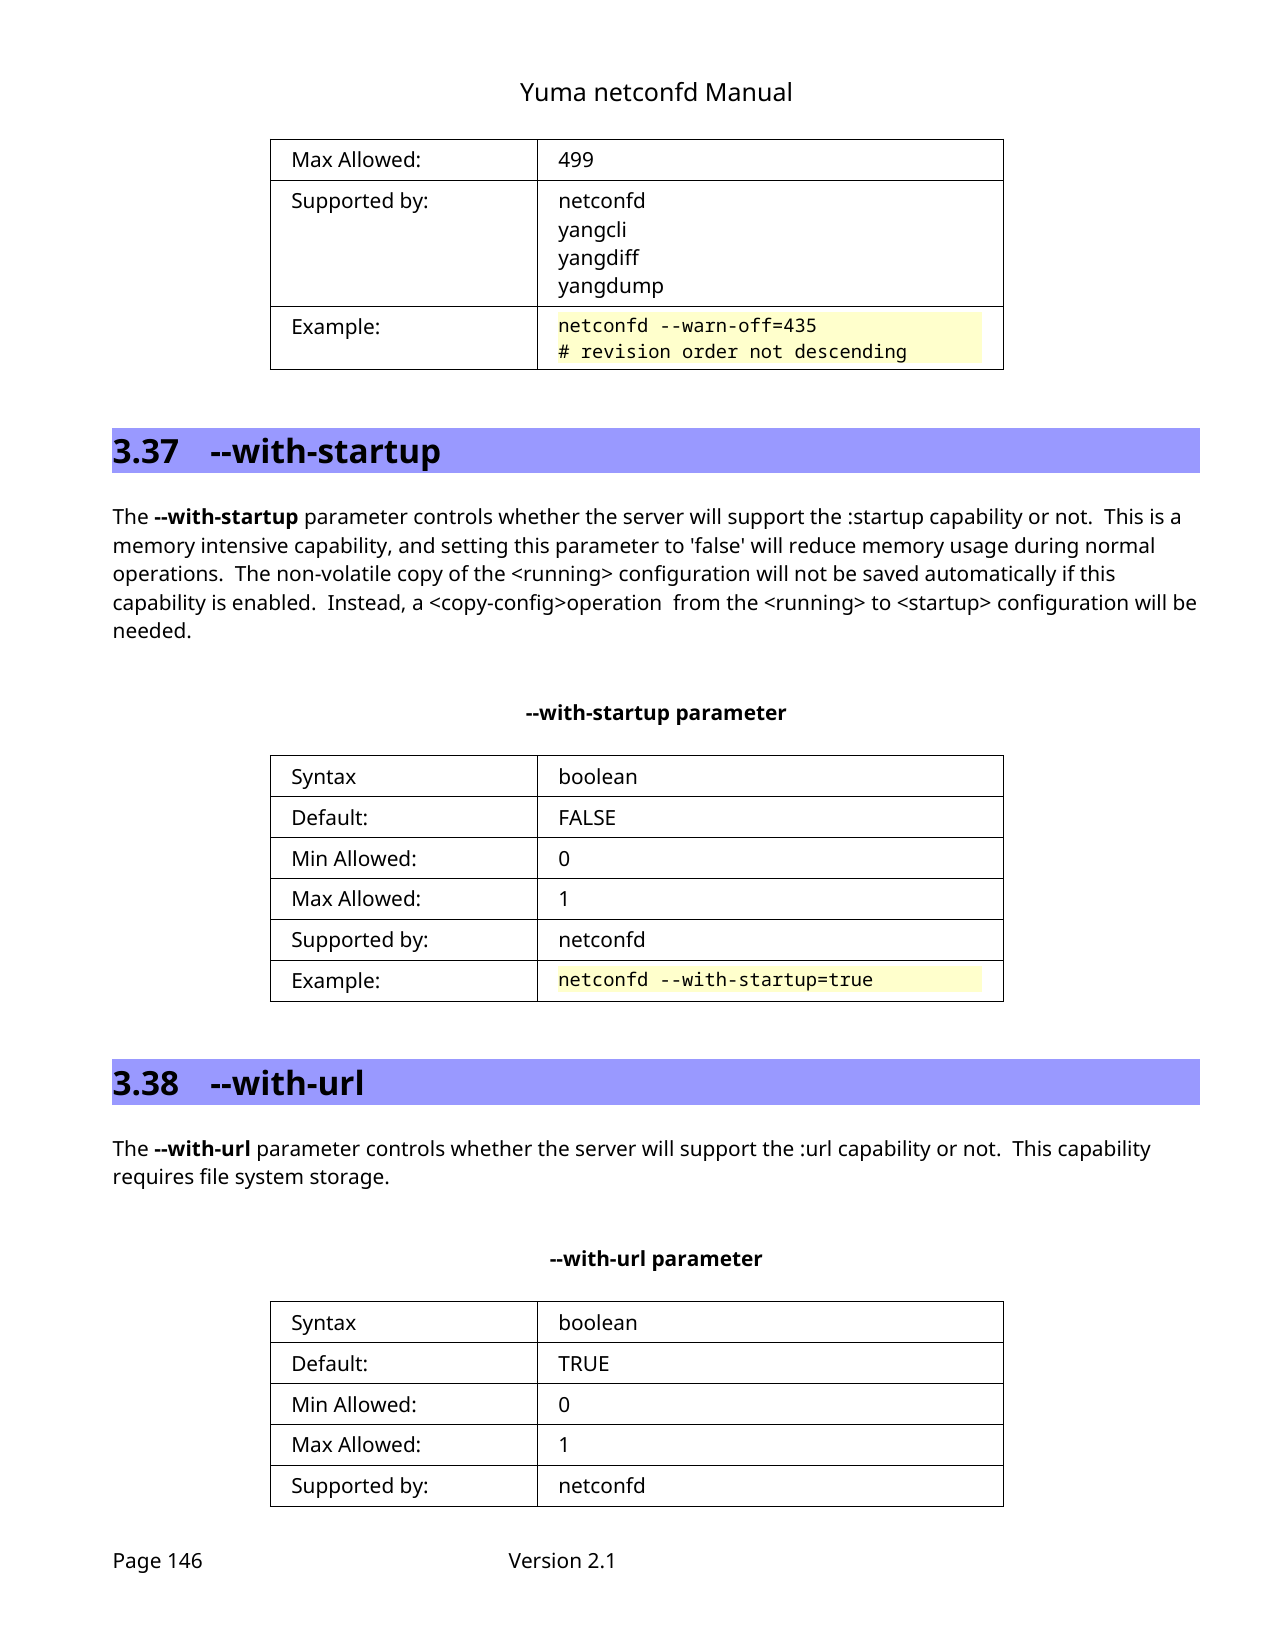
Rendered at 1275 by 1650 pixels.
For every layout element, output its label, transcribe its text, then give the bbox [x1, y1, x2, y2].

table_cell Example: [271, 961, 537, 1001]
table_cell FALSE [538, 797, 1003, 837]
table_cell netconfd yangcli yangdiff yangdump [538, 181, 1003, 306]
table_cell 0 [538, 1384, 1003, 1424]
table_cell Max Allowed: [271, 1425, 537, 1465]
table_cell Min Allowed: [271, 1384, 537, 1424]
table_cell 0 [538, 838, 1003, 878]
table_cell 1 [538, 879, 1003, 919]
table_cell Min Allowed: [271, 838, 537, 878]
subtitle --with-startup parameter [127, 698, 1185, 727]
table_cell Max Allowed: [271, 879, 537, 919]
subtitle --with-url parameter [127, 1244, 1185, 1273]
table_cell Example: [271, 307, 537, 369]
table_cell netconfd [538, 920, 1003, 960]
table_header Syntax [271, 756, 537, 796]
text The --with-url parameter controls whether the server will support the :url capability or not. This capability requires file system storage. [112, 1134, 1200, 1191]
table_cell Default: [271, 1343, 537, 1383]
table_cell Max Allowed: [271, 140, 537, 179]
table_cell Supported by: [271, 1466, 537, 1506]
subtitle --with-url [112, 1059, 1200, 1105]
table_cell 499 [538, 140, 1003, 179]
table_cell 1 [538, 1425, 1003, 1465]
table_header Syntax [271, 1302, 537, 1342]
text The --with-startup parameter controls whether the server will support the :startup capability or not. This is a memory intensive capability, and setting this parameter to 'false' will reduce memory usage during normal operations. The non-volatile copy of the <running> configuration will not be saved automatically if this capability is enabled. Instead, a <copy-config>operation from the <running> to <startup> configuration will be needed. [112, 502, 1200, 645]
table_header boolean [538, 1302, 1003, 1342]
table_cell netconfd --with-startup=true [538, 961, 1003, 1001]
table_cell Default: [271, 797, 537, 837]
table_cell Supported by: [271, 181, 537, 306]
subtitle --with-startup [112, 428, 1200, 473]
table_cell TRUE [538, 1343, 1003, 1383]
table_cell Supported by: [271, 920, 537, 960]
table_cell netconfd --warn-off=435 # revision order not descending [538, 307, 1003, 369]
table_header boolean [538, 756, 1003, 796]
table_cell netconfd [538, 1466, 1003, 1506]
